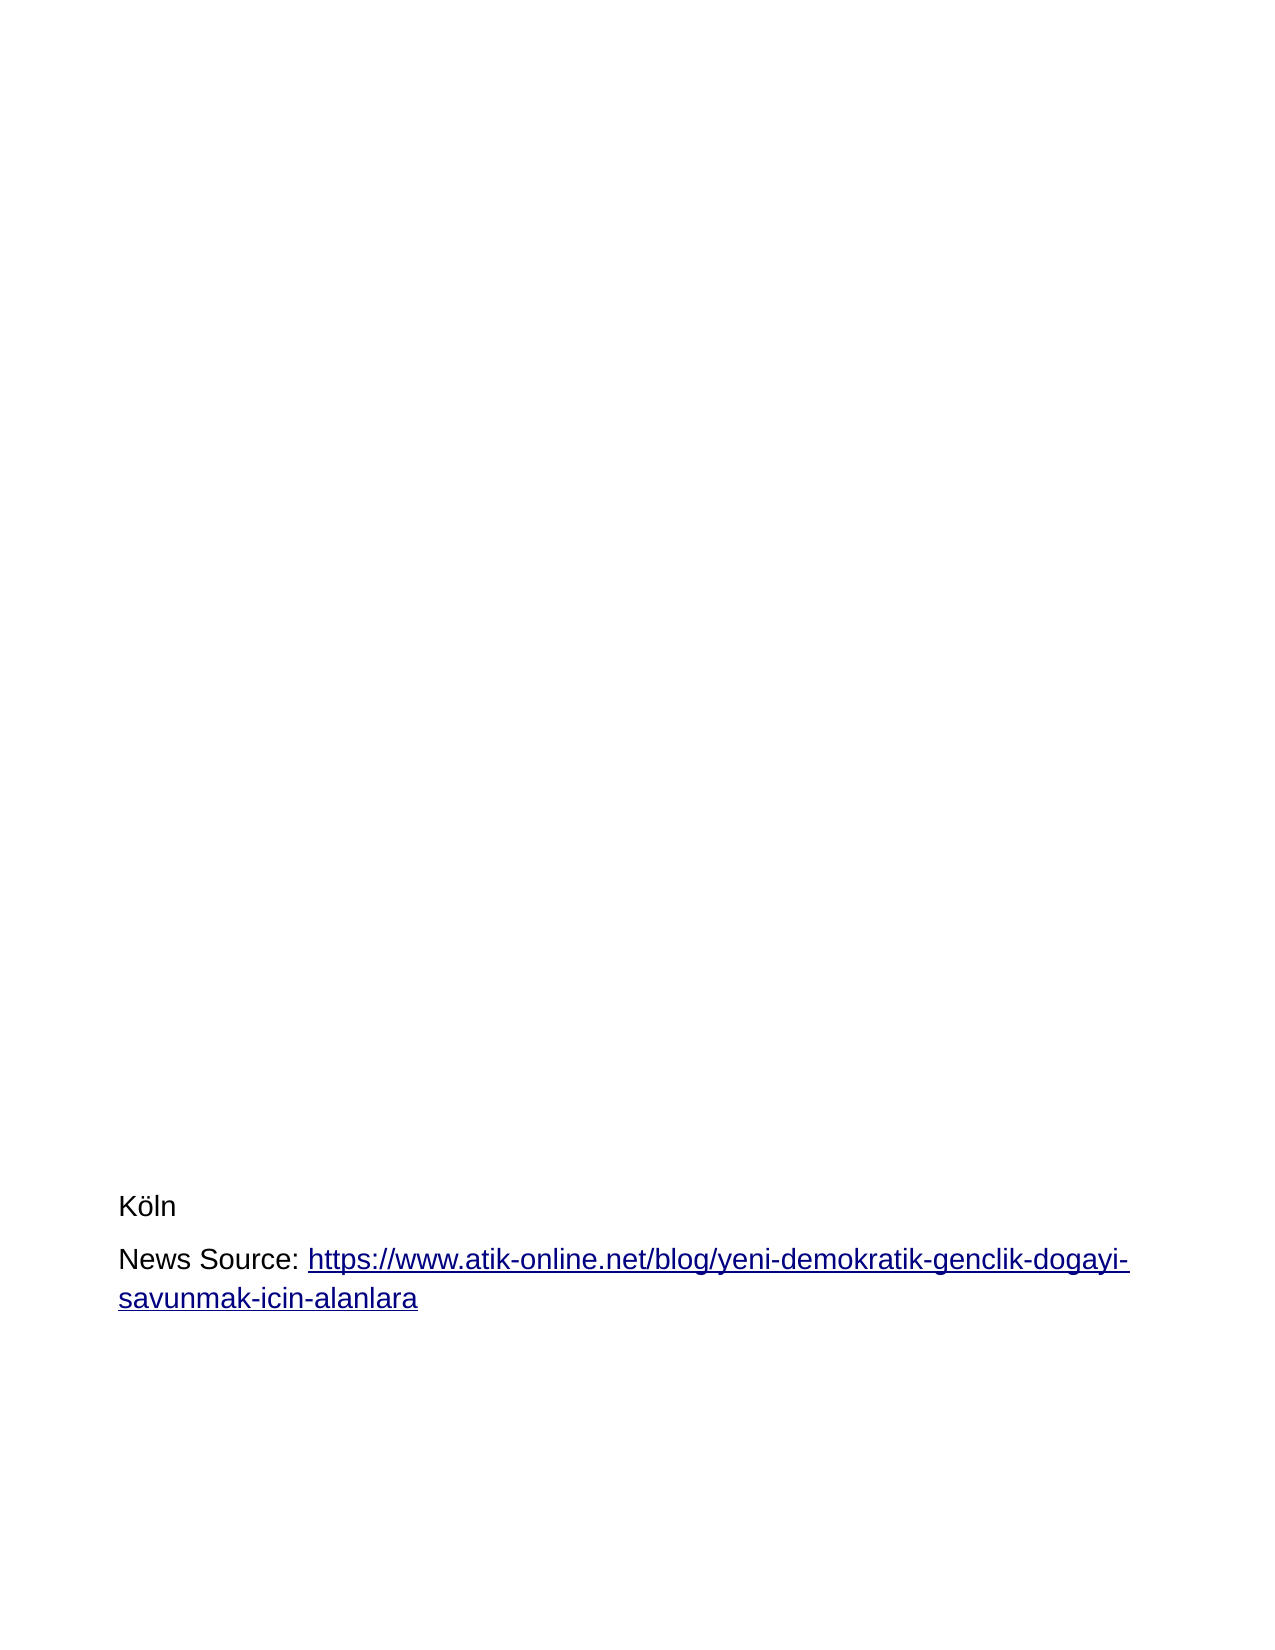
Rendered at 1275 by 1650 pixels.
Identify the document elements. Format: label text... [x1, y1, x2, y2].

text Köln [118, 118, 1157, 1223]
text News Source: https://www.atik-online.net/blog/yeni-demokratik-genclik-dogayi-savunmak-icin-alanlara [118, 1242, 1157, 1314]
